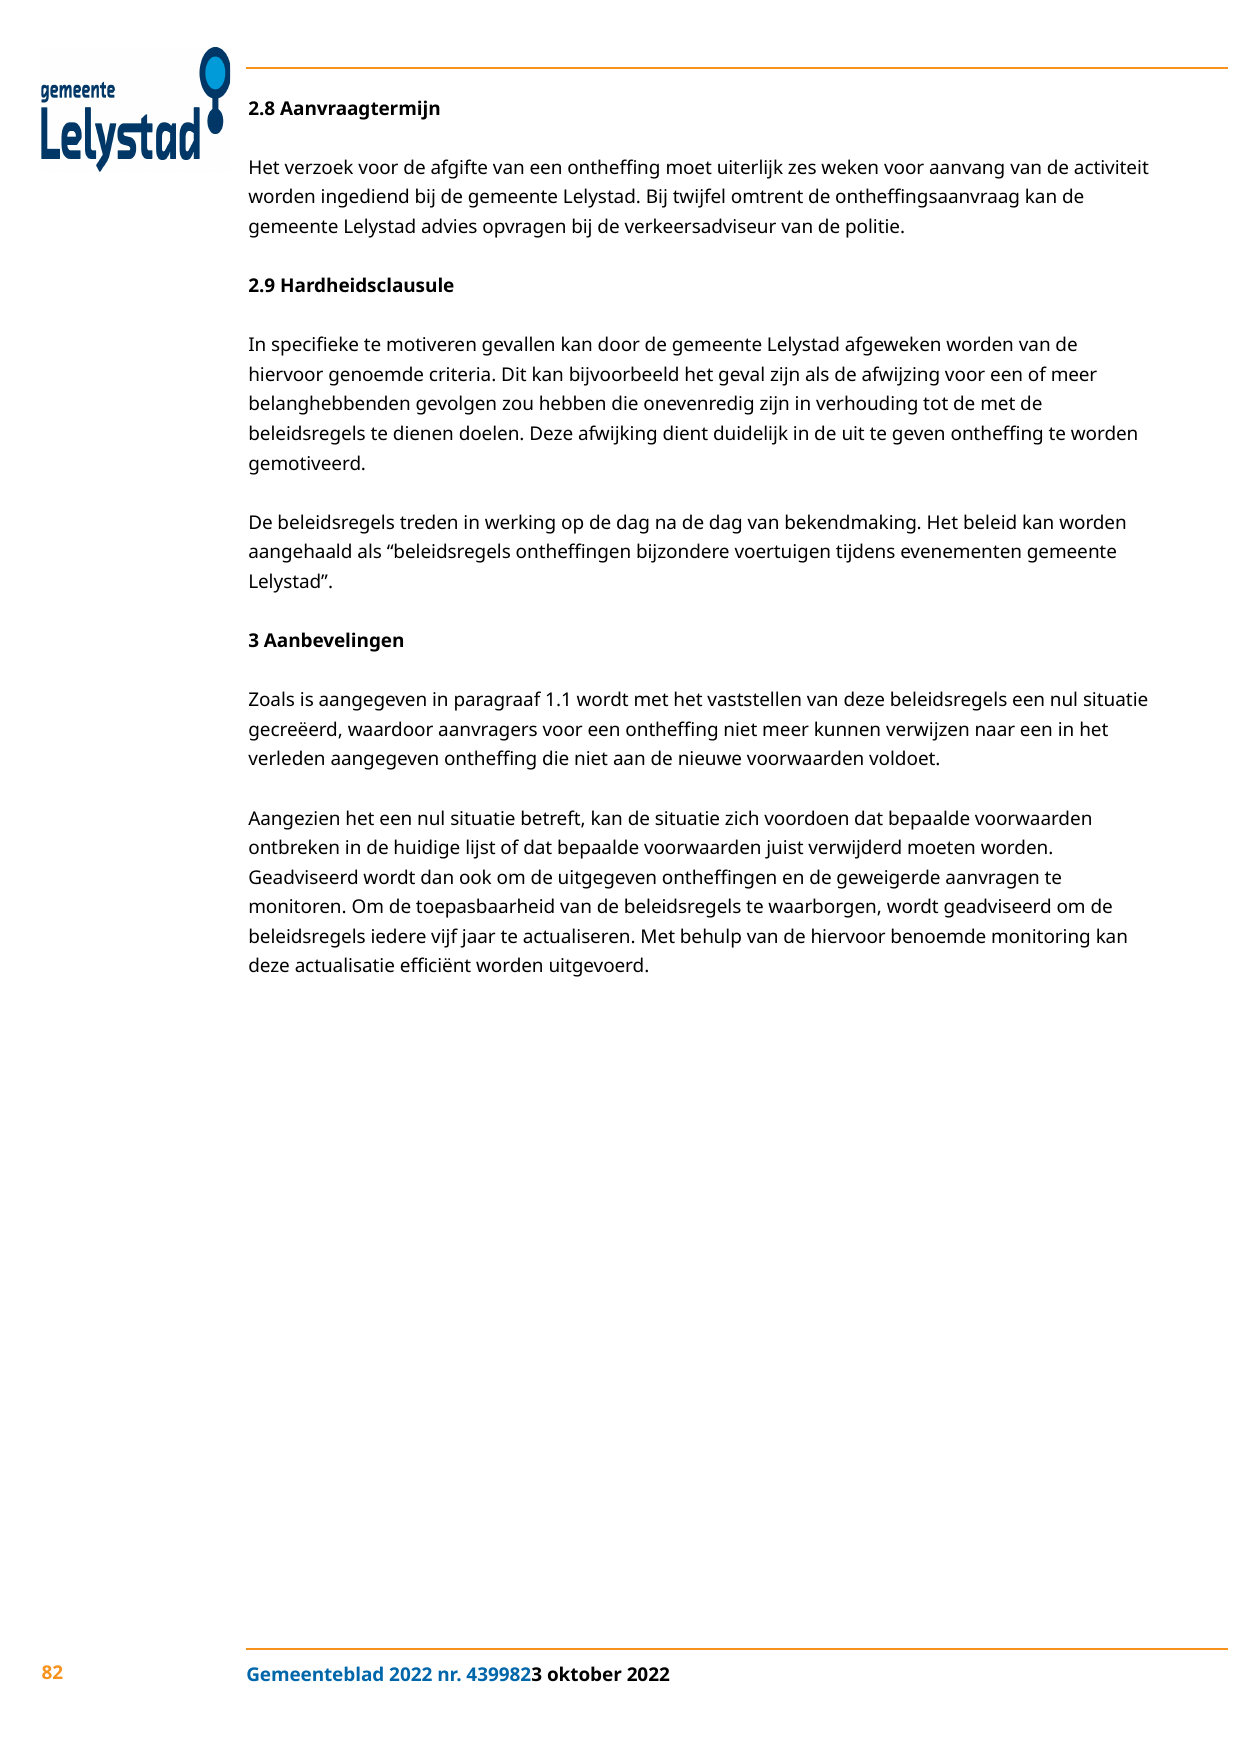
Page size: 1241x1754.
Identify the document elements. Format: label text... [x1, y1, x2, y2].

text De beleidsregels treden in werking op de dag na de dag van bekendmaking. Het beleid kan worden aangehaald als “beleidsregels ontheffingen bijzondere voertuigen tijdens evenementen gemeente Lelystad”. [248, 509, 1152, 594]
text Zoals is aangegeven in paragraaf 1.1 wordt met het vaststellen van deze beleidsregels een nul situatie gecreëerd, waardoor aanvragers voor een ontheffing niet meer kunnen verwijzen naar een in het verleden aangegeven ontheffing die niet aan de nieuwe voorwaarden voldoet. [248, 686, 1152, 771]
text Aangezien het een nul situatie betreft, kan de situatie zich voordoen dat bepaalde voorwaarden ontbreken in de huidige lijst of dat bepaalde voorwaarden juist verwijderd moeten worden. Geadviseerd wordt dan ook om de uitgegeven ontheffingen en de geweigerde aanvragen te monitoren. Om de toepasbaarheid van de beleidsregels te waarborgen, wordt geadviseerd om de beleidsregels iedere vijf jaar te actualiseren. Met behulp van de hiervoor benoemde monitoring kan deze actualisatie efficiënt worden uitgevoerd. [248, 805, 1152, 978]
picture [41, 47, 231, 172]
text Het verzoek voor de afgifte van een ontheffing moet uiterlijk zes weken voor aanvang van de activiteit worden ingediend bij de gemeente Lelystad. Bij twijfel omtrent de ontheffingsaanvraag kan de gemeente Lelystad advies opvragen bij de verkeersadviseur van de politie. [248, 154, 1152, 239]
text 2.8 Aanvraagtermijn [248, 95, 1152, 121]
text 3 Aanbevelingen [248, 627, 1152, 653]
text 2.9 Hardheidsclausule [248, 272, 1152, 298]
text In specifieke te motiveren gevallen kan door de gemeente Lelystad afgeweken worden van de hiervoor genoemde criteria. Dit kan bijvoorbeeld het geval zijn als de afwijzing voor een of meer belanghebbenden gevolgen zou hebben die onevenredig zijn in verhouding tot de met de beleidsregels te dienen doelen. Deze afwijking dient duidelijk in de uit te geven ontheffing te worden gemotiveerd. [248, 331, 1152, 476]
